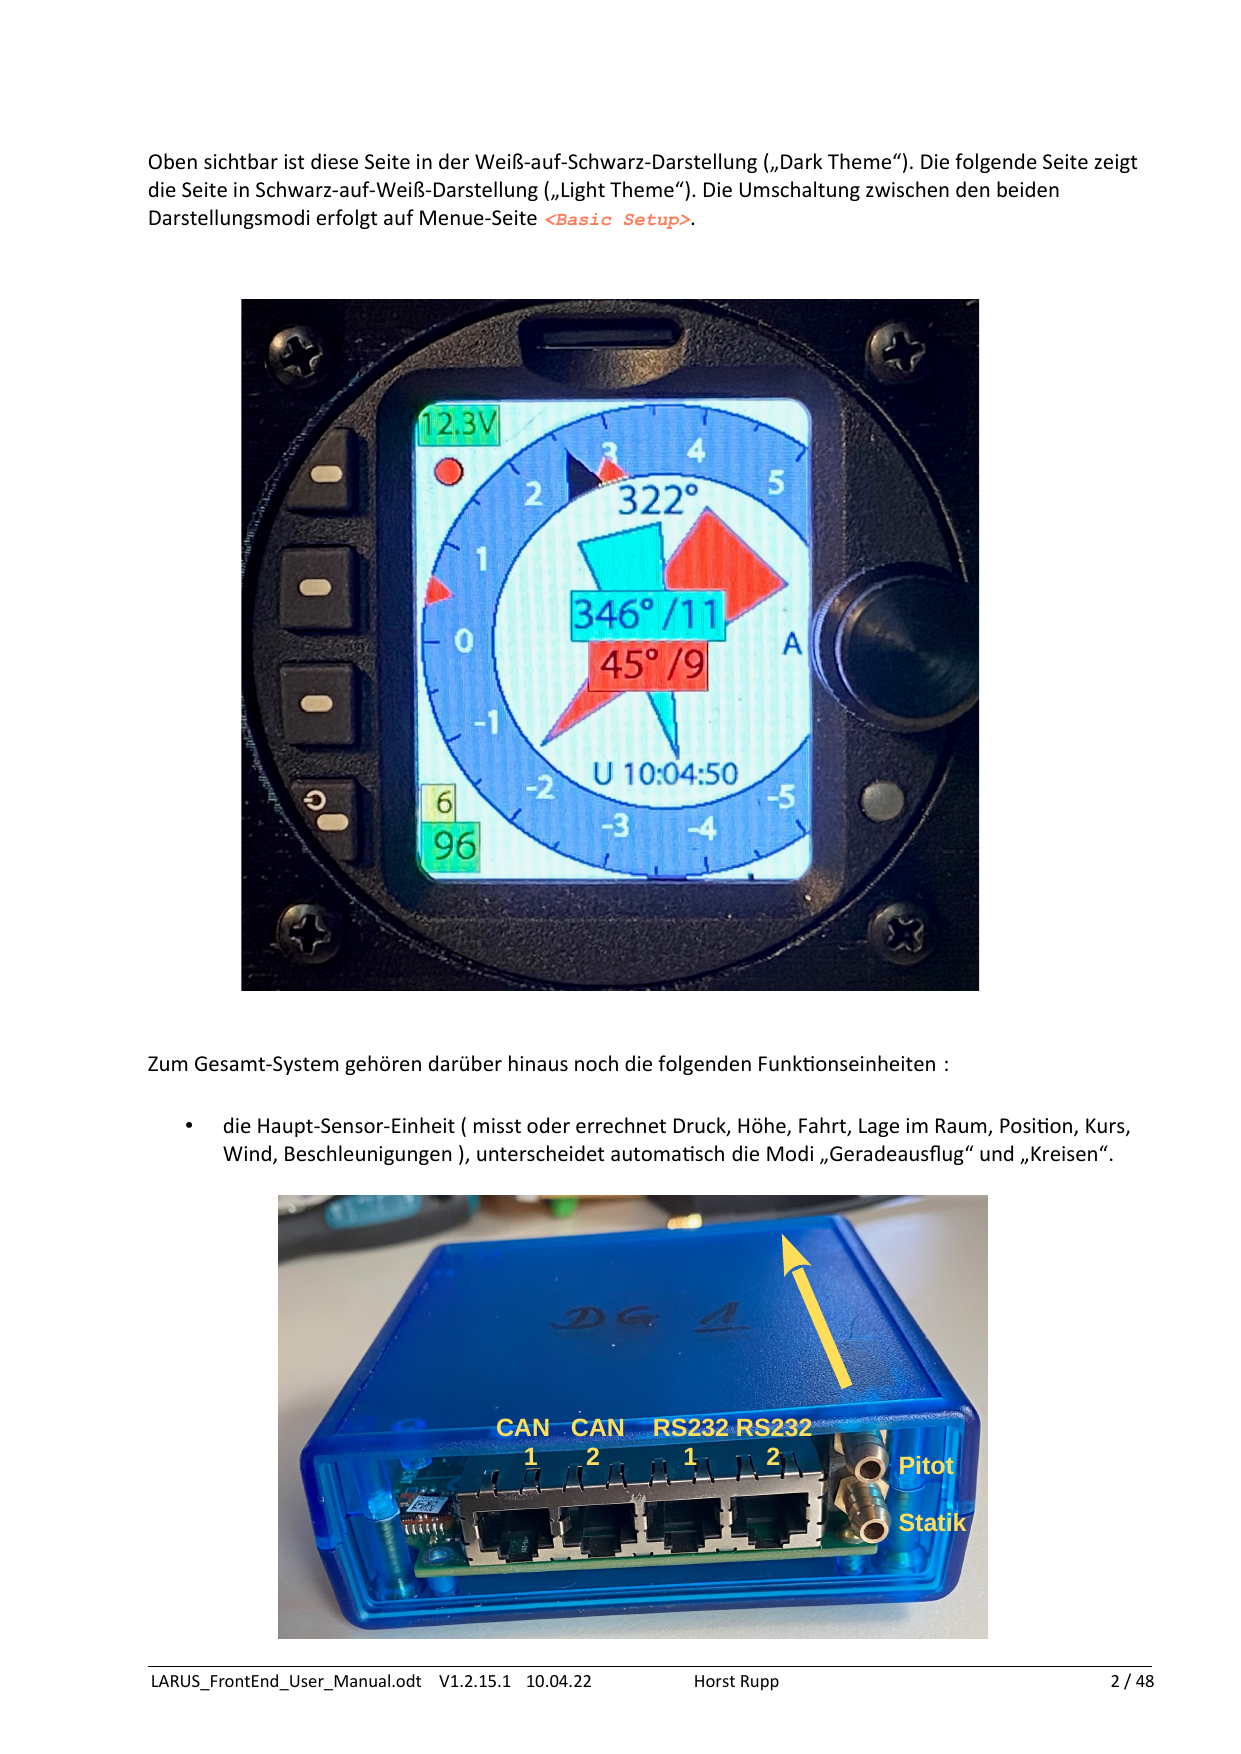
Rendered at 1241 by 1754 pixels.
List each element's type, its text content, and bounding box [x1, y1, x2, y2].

text Oben sichtbar ist diese Seite in der Weiß-auf-Schwarz-Darstellung („Dark Theme“). Die folgende Seite zeigt die Seite in Schwarz-auf-Weiß-Darstellung („Light Theme“). Die Umschaltung zwischen den beiden Darstellungsmodi erfolgt auf Menue-Seite <Basic Setup>. [148, 147, 1152, 231]
picture [241, 299, 980, 991]
picture [278, 1195, 988, 1639]
list die Haupt-Sensor-Einheit ( misst oder errechnet Druck, Höhe, Fahrt, Lage im Raum, Position, Kurs, Wind, Beschleunigungen ), unterscheidet automatisch die Modi „Geradeausflug“ und „Kreisen“. [185, 1111, 1152, 1167]
text Zum Gesamt-System gehören darüber hinaus noch die folgenden Funktionseinheiten : [148, 1049, 1152, 1106]
